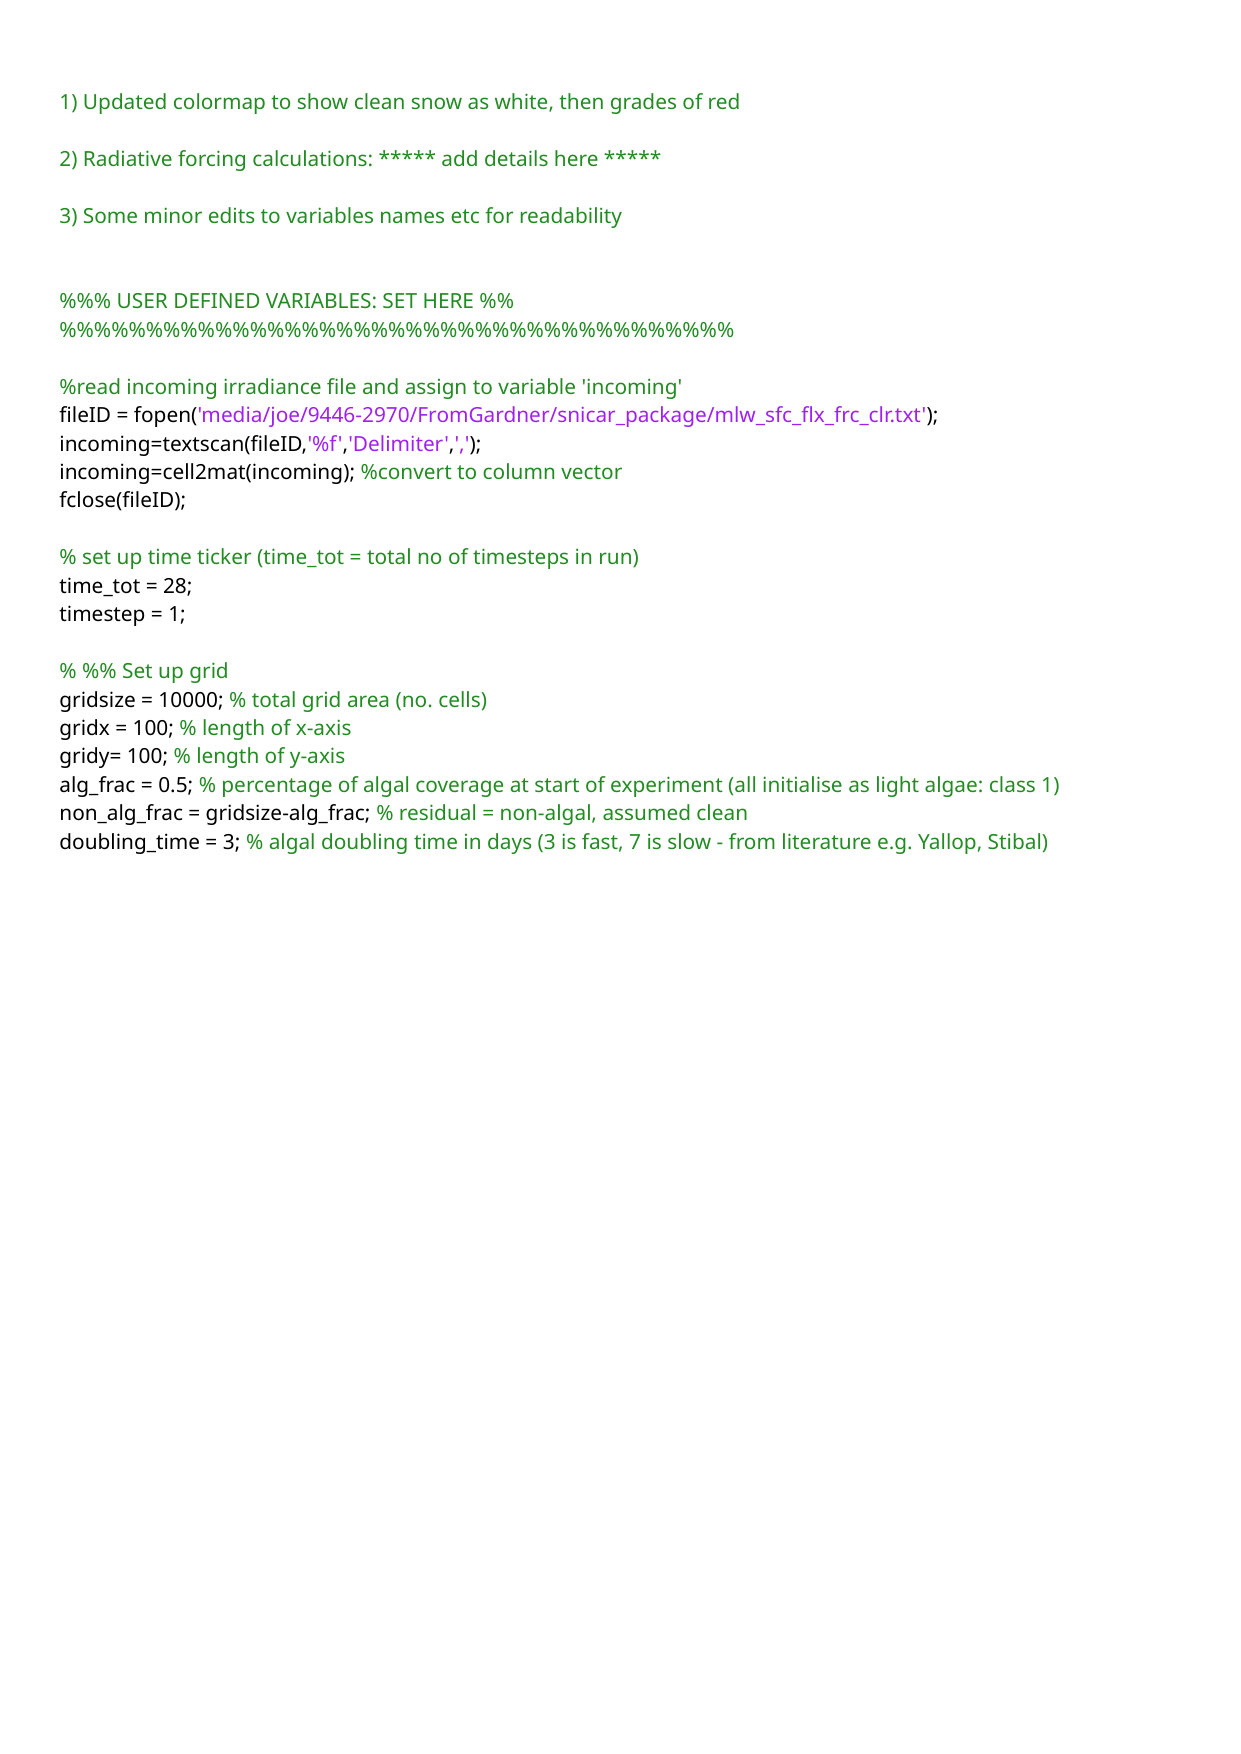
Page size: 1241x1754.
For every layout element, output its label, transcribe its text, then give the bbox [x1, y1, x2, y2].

text incoming=cell2mat(incoming); %convert to column vector [59, 457, 1181, 486]
text timestep = 1; [59, 599, 1181, 628]
text fclose(fileID); [59, 486, 1181, 514]
text % set up time ticker (time_tot = total no of timesteps in run) [59, 542, 1181, 571]
text 2) Radiative forcing calculations: ***** add details here ***** [59, 144, 1181, 173]
text alg_frac = 0.5; % percentage of algal coverage at start of experiment (all initialise as light algae: class 1) [59, 770, 1181, 798]
text %read incoming irradiance file and assign to variable 'incoming' [59, 372, 1181, 400]
text incoming=textscan(fileID,'%f','Delimiter',','); [59, 429, 1181, 457]
text gridsize = 10000; % total grid area (no. cells) [59, 685, 1181, 713]
text doubling_time = 3; % algal doubling time in days (3 is fast, 7 is slow - from literature e.g. Yallop, Stibal) [59, 827, 1181, 855]
text gridx = 100; % length of x-axis [59, 713, 1181, 742]
text 3) Some minor edits to variables names etc for readability [59, 201, 1181, 230]
text time_tot = 28; [59, 571, 1181, 599]
text non_alg_frac = gridsize-alg_frac; % residual = non-algal, assumed clean [59, 798, 1181, 827]
text gridy= 100; % length of y-axis [59, 742, 1181, 770]
text % %% Set up grid [59, 656, 1181, 685]
text fileID = fopen('media/joe/9446-2970/FromGardner/snicar_package/mlw_sfc_flx_frc_clr.txt'); [59, 400, 1181, 429]
text %%%%%%%%%%%%%%%%%%%%%%%%%%%%%%%%%%%%%%% [59, 315, 1181, 343]
text 1) Updated colormap to show clean snow as white, then grades of red [59, 87, 1181, 116]
text %%% USER DEFINED VARIABLES: SET HERE %% [59, 287, 1181, 315]
